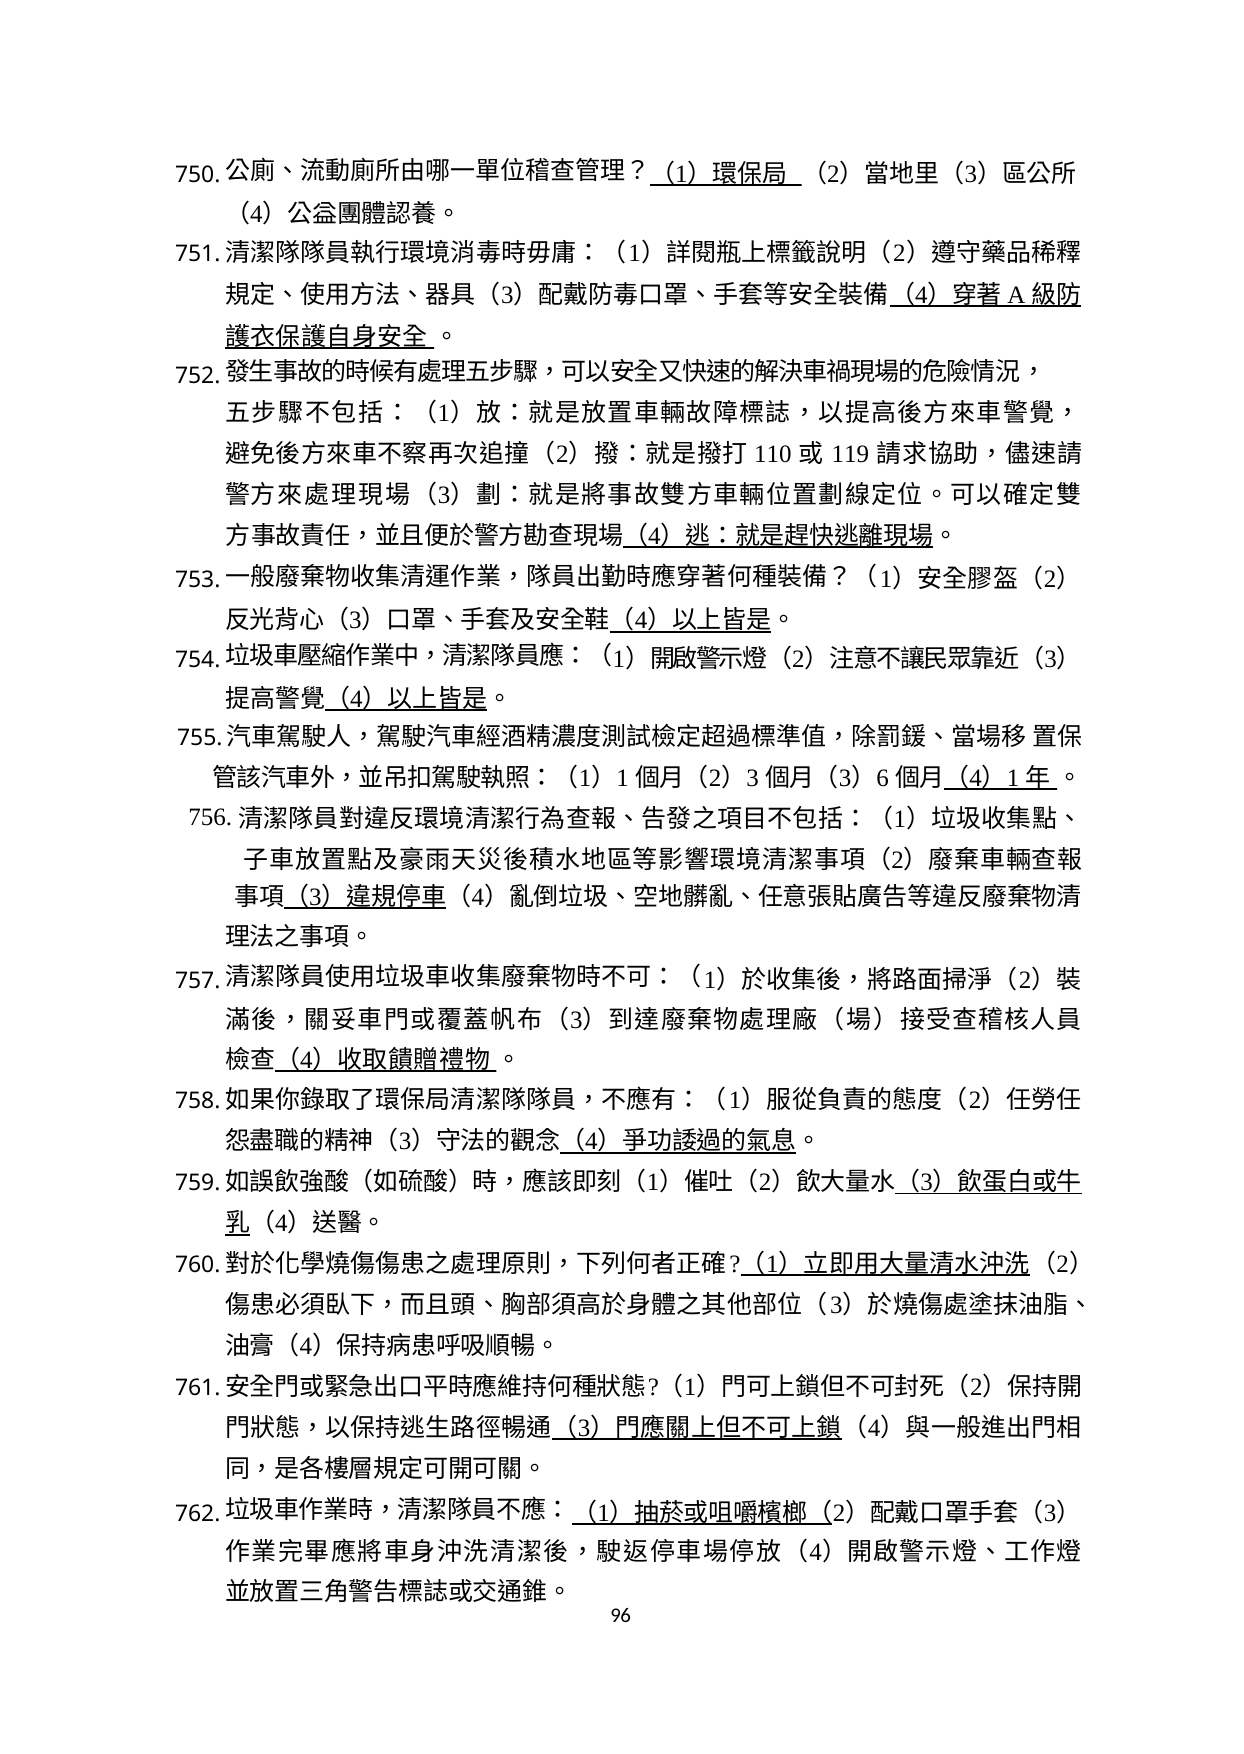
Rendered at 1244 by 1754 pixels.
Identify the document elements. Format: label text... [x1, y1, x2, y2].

text （4）公益團體認養。 [225, 194, 1119, 230]
list 對於化學燒傷傷患之處理原則，下列何者正確?（1）立即用大量清水沖洗（2）傷患必須臥下，而且頭、胸部須高於身體之其他部位（3）於燒傷處塗抹油脂、油膏（4）保持病患呼吸順暢。 [175, 1243, 1094, 1362]
list 一般廢棄物收集清運作業，隊員出勤時應穿著何種裝備？（1）安全膠盔（2）反光背心（3）口罩、手套及安全鞋（4）以上皆是。 [175, 556, 1082, 636]
list 如果你錄取了環保局清潔隊隊員，不應有：（1）服從負責的態度（2）任勞任怨盡職的精神（3）守法的觀念（4）爭功諉過的氣息。 [175, 1080, 1082, 1157]
text 提高警覺（4）以上皆是。 [225, 678, 1119, 714]
list 如誤飲強酸（如硫酸）時，應該即刻（1）催吐（2）飲大量水（3）飲蛋白或牛乳（4）送醫。 [175, 1162, 1082, 1239]
list 汽車駕駛人，駕駛汽車經酒精濃度測試檢定超過標準值，除罰鍰、當場移 置保管該汽車外，並吊扣駕駛執照：（1）1 個月（2）3 個月（3）6 個月（4）1 年 。 756. 清潔隊員對違反環境清潔行為查報、告發之項目不包括：（1）垃圾收集點、子車放置點及豪雨天災後積水地區等影響環境清潔事項（2）廢棄車輛查報 [175, 716, 1082, 876]
text 事項（3）違規停車（4）亂倒垃圾、空地髒亂、任意張貼廣告等違反廢棄物清 [162, 880, 1082, 911]
list 公廁、流動廁所由哪一單位稽查管理？（1）環保局 （2）當地里（3）區公所 [175, 150, 1119, 189]
text 五步驟不包括：（1）放：就是放置車輛故障標誌，以提高後方來車警覺，避免後方來車不察再次追撞（2）撥：就是撥打110 或119 請求協助，儘速請警方來處理現場（3）劃：就是將事故雙方車輛位置劃線定位。可以確定雙方事故責任，並且便於警方勘查現場（4）逃：就是趕快逃離現場。 [225, 392, 1082, 551]
text 理法之事項。 [225, 916, 1119, 953]
list 安全門或緊急出口平時應維持何種狀態?（1）門可上鎖但不可封死（2）保持開門狀態，以保持逃生路徑暢通（3）門應關上但不可上鎖（4）與一般進出門相同，是各樓層規定可開可關。 [175, 1366, 1082, 1484]
list 垃圾車壓縮作業中，清潔隊員應：（1）開啟警示燈（2）注意不讓民眾靠近（3） [175, 641, 1119, 674]
list 發生事故的時候有處理五步驟，可以安全又快速的解決車禍現場的危險情況， [175, 358, 1119, 390]
list 清潔隊隊員執行環境消毒時毋庸：（1）詳閱瓶上標籤說明（2）遵守藥品稀釋規定、使用方法、器具（3）配戴防毒口罩、手套等安全裝備（4）穿著 A 級防護衣保護自身安全 。 [175, 232, 1082, 352]
list 清潔隊員使用垃圾車收集廢棄物時不可：（1）於收集後，將路面掃淨（2）裝滿後，關妥車門或覆蓋帆布（3）到達廢棄物處理廠（場）接受查稽核人員檢查（4）收取饋贈禮物 。 [175, 957, 1082, 1075]
list 垃圾車作業時，清潔隊員不應：（1）抽菸或咀嚼檳榔（2）配戴口罩手套（3）作業完畢應將車身沖洗清潔後，駛返停車場停放（4）開啟警示燈、工作燈並放置三角警告標誌或交通錐。 [175, 1489, 1082, 1608]
